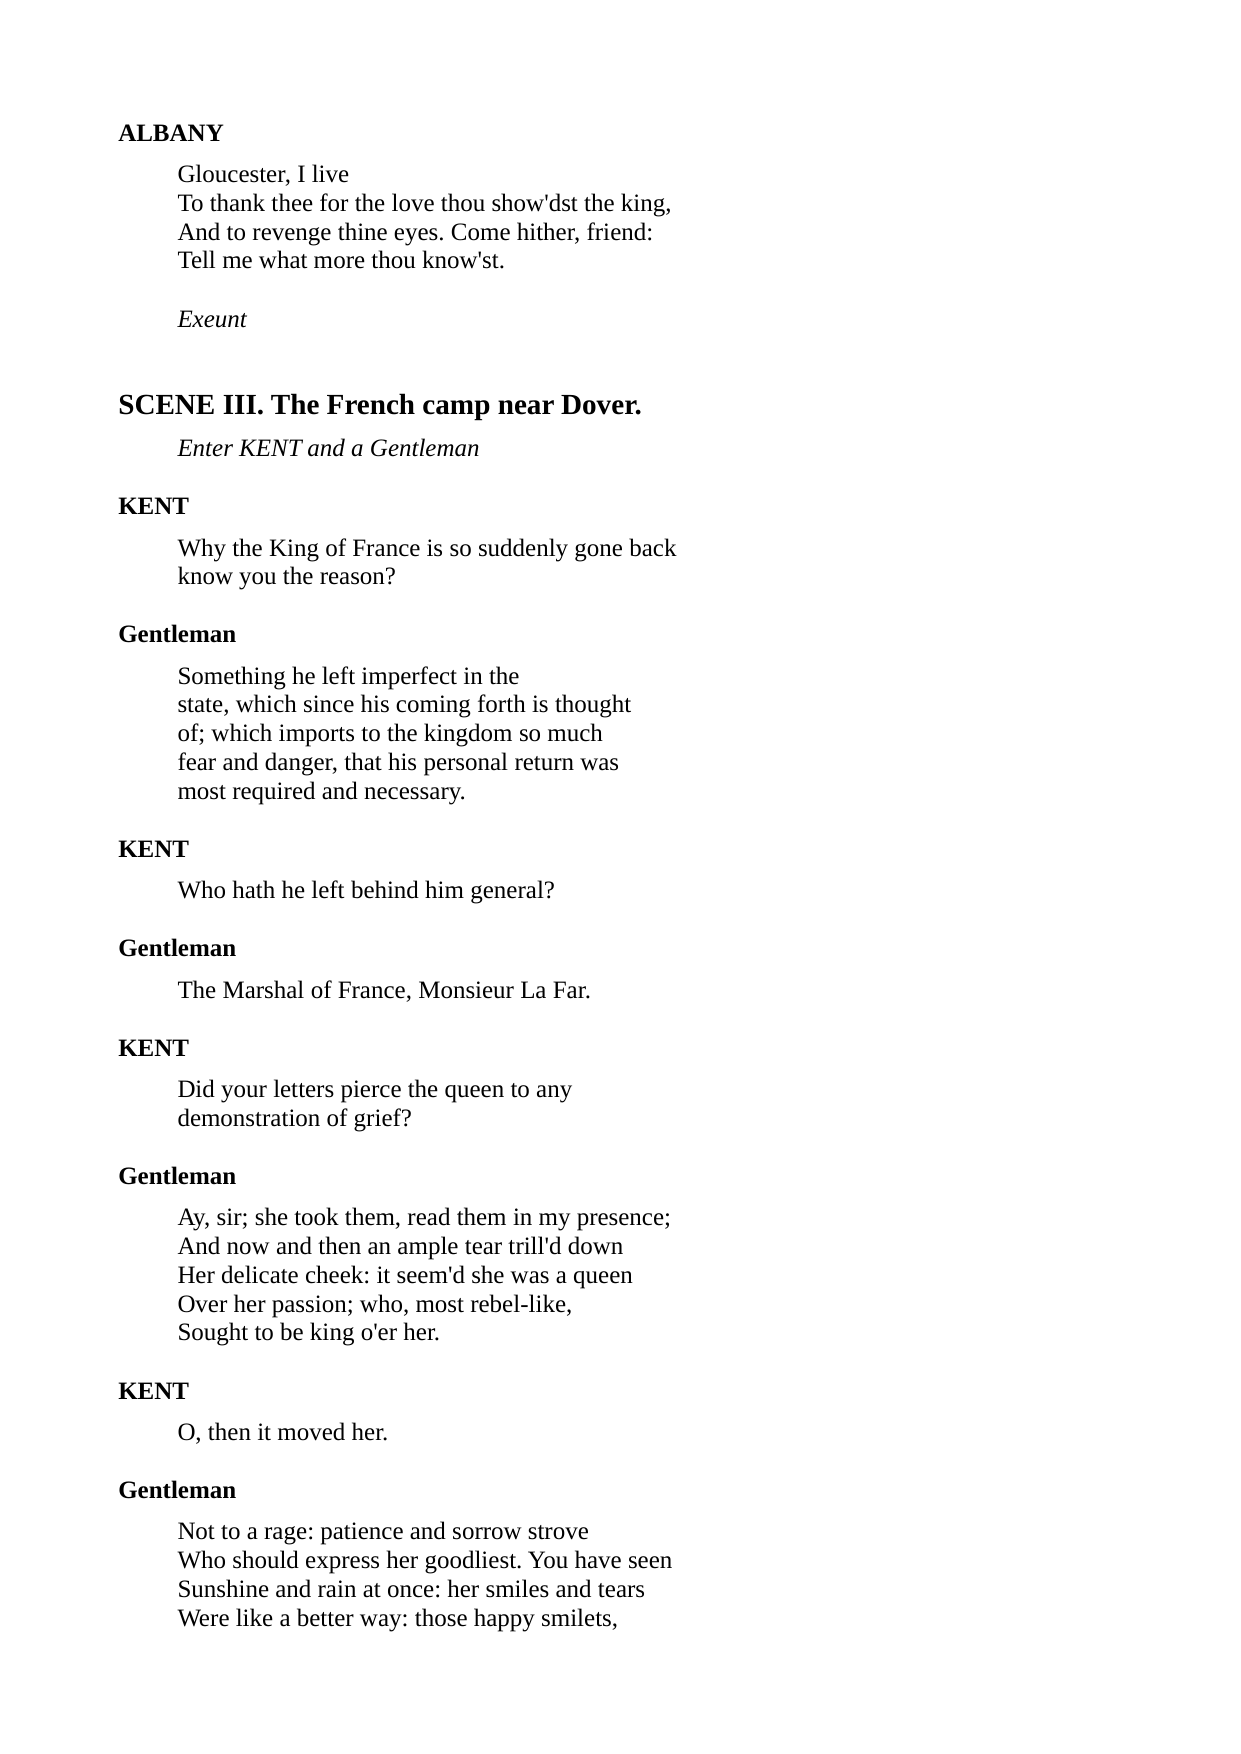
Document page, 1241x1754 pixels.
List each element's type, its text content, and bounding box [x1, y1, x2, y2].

text Exeunt [177, 304, 1063, 333]
text KENT [118, 491, 1122, 520]
text Gentleman [118, 1475, 1122, 1504]
text Gentleman [118, 619, 1122, 648]
text Why the King of France is so suddenly gone back know you the reason? [177, 533, 1063, 590]
text Ay, sir; she took them, read them in my presence; And now and then an ample tear trill'd down Her delicate cheek: it seem'd she was a queen Over her passion; who, most rebel-like, Sought to be king o'er her. [177, 1202, 1063, 1346]
text Did your letters pierce the queen to any demonstration of grief? [177, 1074, 1063, 1132]
text Who hath he left behind him general? [177, 875, 1063, 904]
text KENT [118, 1376, 1122, 1404]
text Enter KENT and a Gentleman [177, 433, 1063, 462]
text KENT [118, 1033, 1122, 1062]
subtitle SCENE III. The French camp near Dover. [118, 387, 1122, 421]
text ALBANY [118, 118, 1122, 147]
text Gloucester, I live To thank thee for the love thou show'dst the king, And to revenge thine eyes. Come hither, friend: Tell me what more thou know'st. [177, 159, 1063, 274]
text The Marshal of France, Monsieur La Far. [177, 975, 1063, 1003]
text KENT [118, 834, 1122, 863]
text Something he left imperfect in the state, which since his coming forth is thought of; which imports to the kingdom so much fear and danger, that his personal return was most required and necessary. [177, 661, 1063, 804]
text Gentleman [118, 933, 1122, 962]
text Not to a rage: patience and sorrow strove Who should express her goodliest. You have seen Sunshine and rain at once: her smiles and tears Were like a better way: those happy smilets, [177, 1516, 1063, 1631]
text O, then it moved her. [177, 1417, 1063, 1446]
text Gentleman [118, 1161, 1122, 1190]
